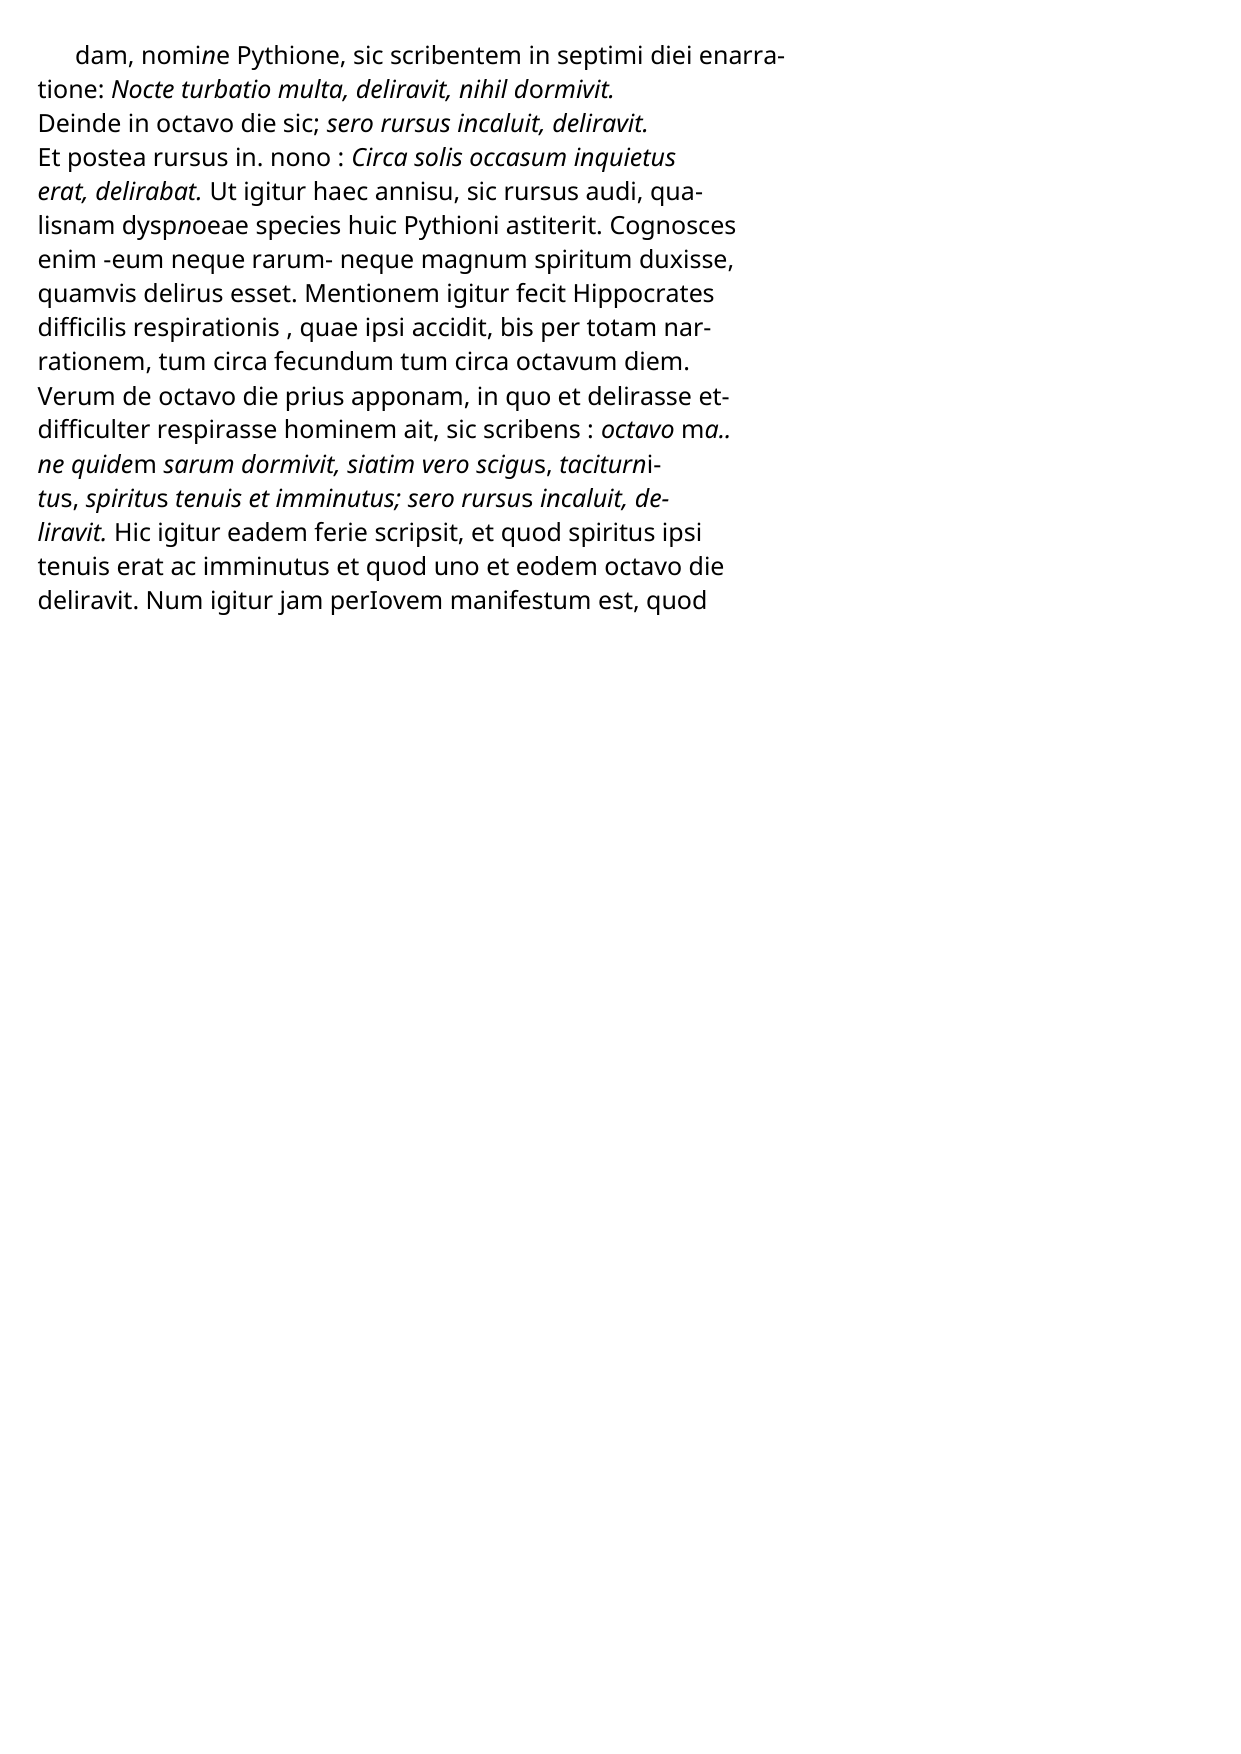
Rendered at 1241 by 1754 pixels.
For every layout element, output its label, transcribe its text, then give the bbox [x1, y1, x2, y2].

text dam, nomine Pythione, sic scribentem in septimi diei enarra- tione: Nocte turbatio multa, deliravit, nihil dormivit. Deinde in octavo die sic; sero rursus incaluit, deliravit. Et postea rursus in. nono : Circa solis occasum inquietus erat, delirabat. Ut igitur haec annisu, sic rursus audi, qua- lisnam dyspnoeae species huic Pythioni astiterit. Cognosces enim -eum neque rarum- neque magnum spiritum duxisse, quamvis delirus esset. Mentionem igitur fecit Hippocrates difficilis respirationis , quae ipsi accidit, bis per totam nar- rationem, tum circa fecundum tum circa octavum diem. Verum de octavo die prius apponam, in quo et delirasse et- difficulter respirasse hominem ait, sic scribens : octavo ma.. ne quidem sarum dormivit, siatim vero scigus, taciturni- tus, spiritus tenuis et imminutus; sero rursus incaluit, de- liravit. Hic igitur eadem ferie scripsit, et quod spiritus ipsi tenuis erat ac imminutus et quod uno et eodem octavo die deliravit. Num igitur jam perIovem manifestum est, quod [37, 37, 1203, 617]
